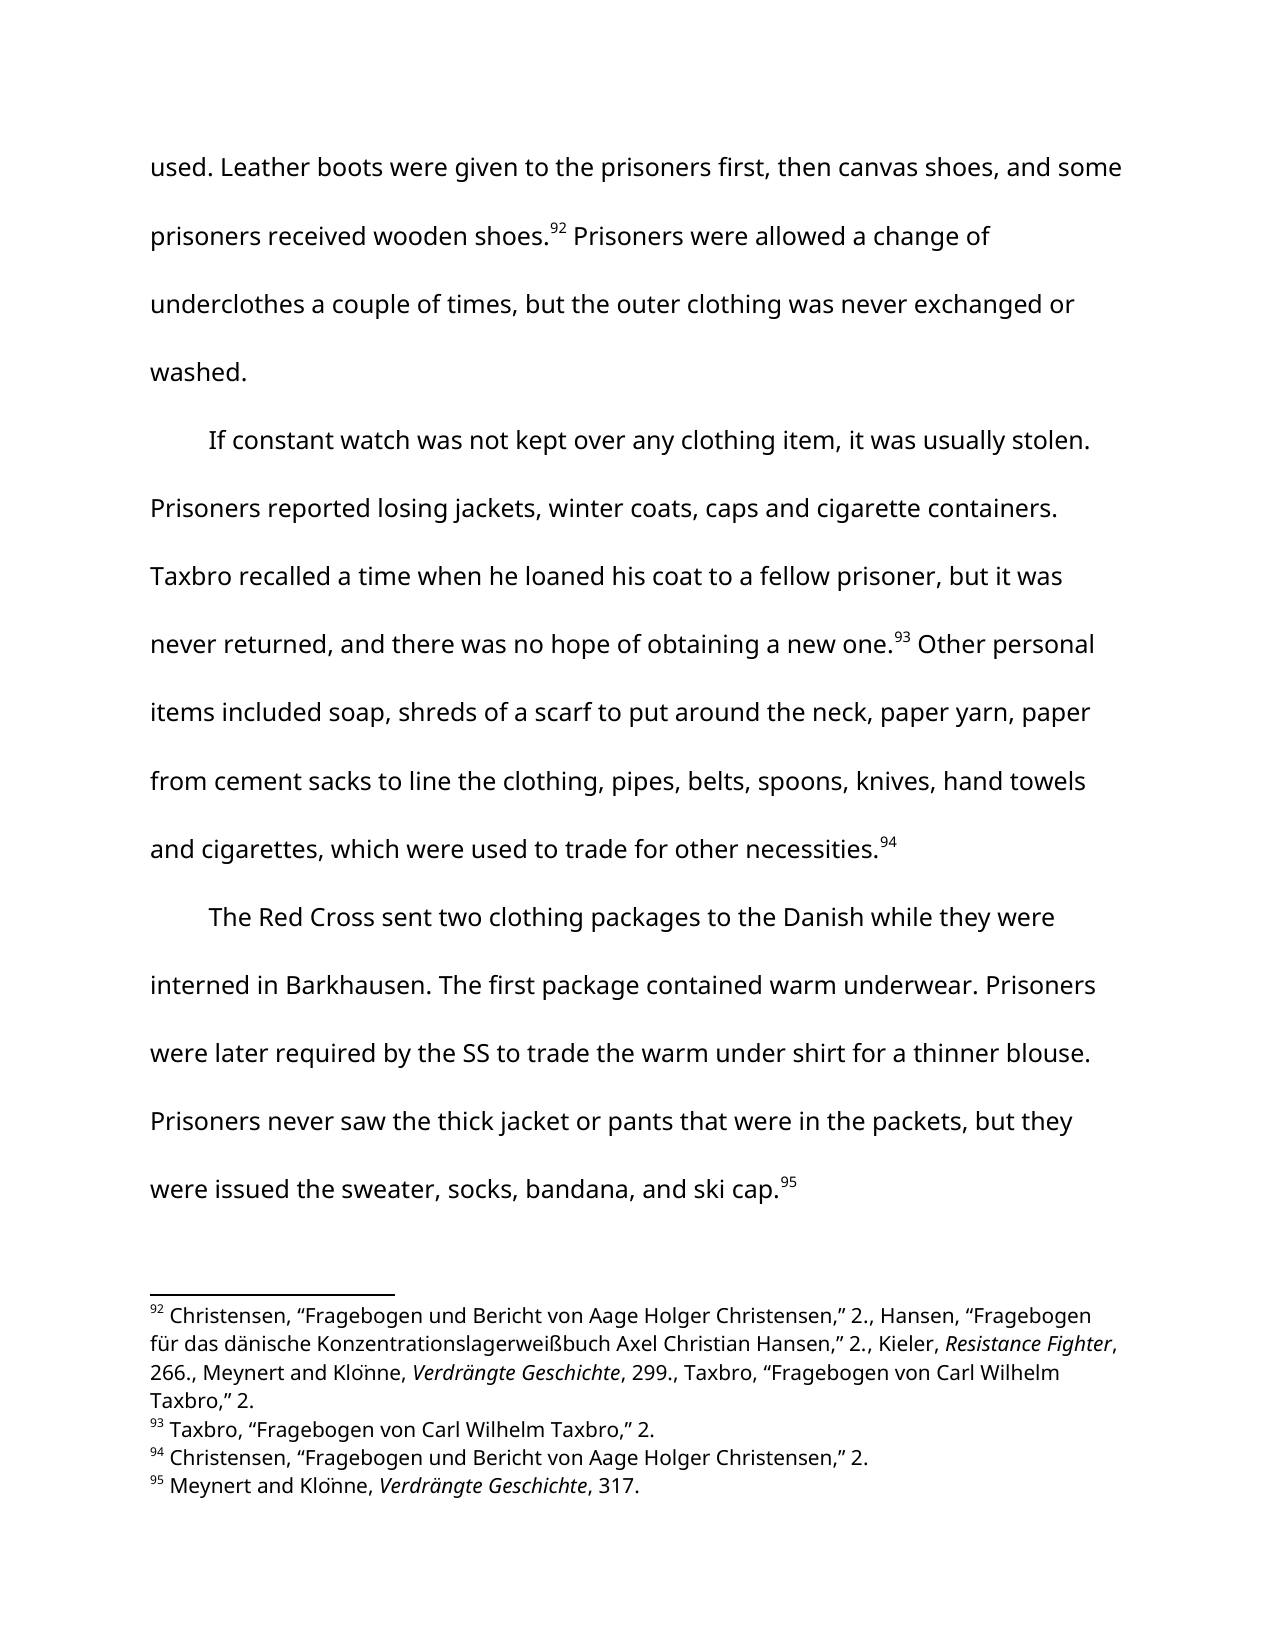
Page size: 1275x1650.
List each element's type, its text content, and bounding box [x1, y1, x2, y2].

text Taxbro, “Fragebogen von Carl Wilhelm Taxbro,” 2. [150, 1415, 1125, 1443]
text used. Leather boots were given to the prisoners first, then canvas shoes, and some prisoners received wooden shoes. Prisoners were allowed a change of underclothes a couple of times, but the outer clothing was never exchanged or washed. [150, 150, 1125, 388]
text The Red Cross sent two clothing packages to the Danish while they were interned in Barkhausen. The first package contained warm underwear. Prisoners were later required by the SS to trade the warm under shirt for a thinner blouse. Prisoners never saw the thick jacket or pants that were in the packets, but they were issued the sweater, socks, bandana, and ski cap. [150, 899, 1125, 1206]
text Meynert and Klönne, Verdrängte Geschichte, 317. [150, 1472, 1125, 1500]
text Christensen, “Fragebogen und Bericht von Aage Holger Christensen,” 2. [150, 1443, 1125, 1472]
text If constant watch was not kept over any clothing item, it was usually stolen. Prisoners reported losing jackets, winter coats, caps and cigarette containers. Taxbro recalled a time when he loaned his coat to a fellow prisoner, but it was never returned, and there was no hope of obtaining a new one. Other personal items included soap, shreds of a scarf to put around the neck, paper yarn, paper from cement sacks to line the clothing, pipes, belts, spoons, knives, hand towels and cigarettes, which were used to trade for other necessities. [150, 422, 1125, 865]
text Christensen, “Fragebogen und Bericht von Aage Holger Christensen,” 2., Hansen, “Fragebogen für das dänische Konzentrationslagerweißbuch Axel Christian Hansen,” 2., Kieler, Resistance Fighter, 266., Meynert and Klönne, Verdrängte Geschichte, 299., Taxbro, “Fragebogen von Carl Wilhelm Taxbro,” 2. [150, 1301, 1125, 1415]
